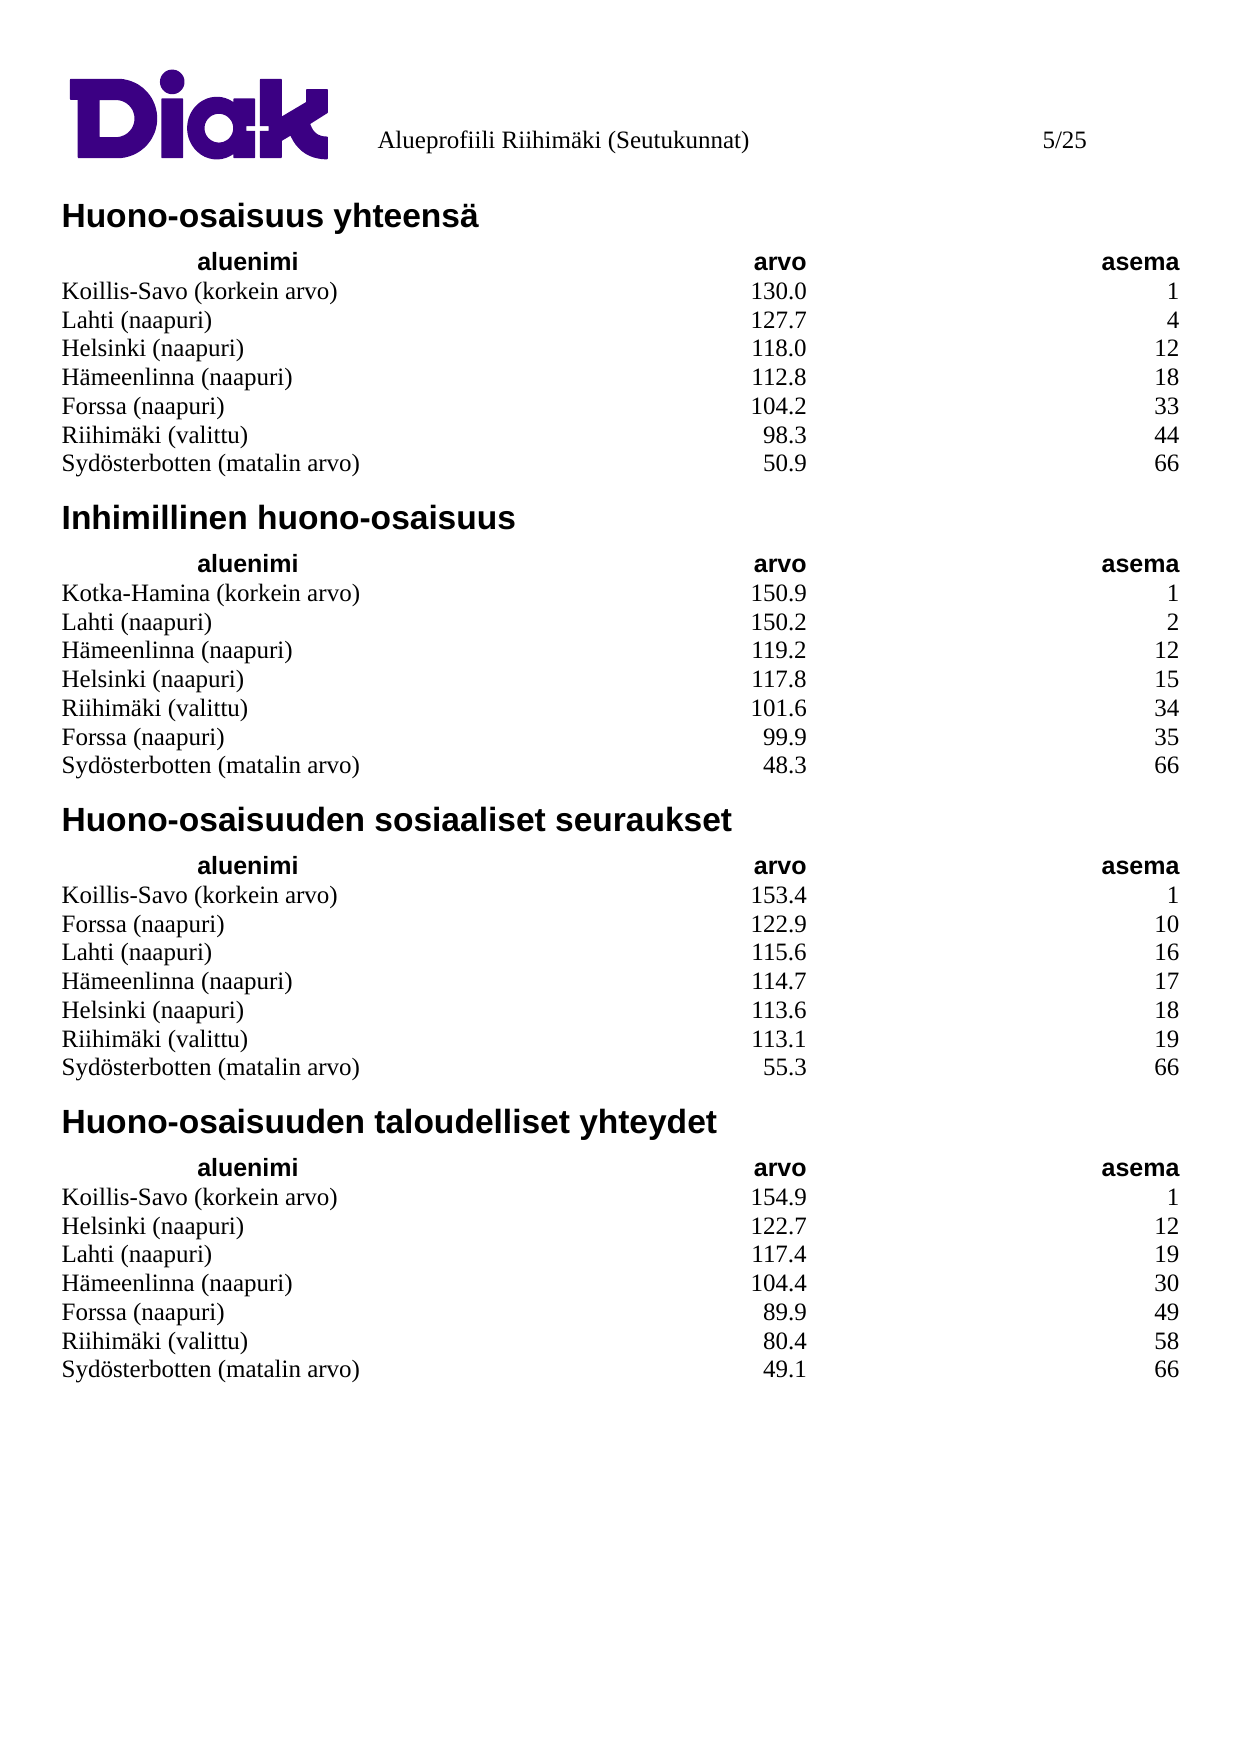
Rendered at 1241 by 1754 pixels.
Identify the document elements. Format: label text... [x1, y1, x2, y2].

table_header asema [806, 247, 1179, 276]
table_cell 30 [806, 1268, 1179, 1297]
table_cell 130.0 [434, 276, 806, 305]
table_header arvo [434, 549, 806, 578]
table_cell 12 [806, 334, 1179, 362]
table_cell 66 [806, 751, 1179, 779]
table_cell Sydösterbotten (matalin arvo) [61, 1355, 434, 1383]
subtitle Inhimillinen huono-osaisuus [61, 498, 1179, 537]
table_cell 154.9 [434, 1182, 806, 1211]
table_cell 1 [806, 578, 1179, 607]
table_cell 34 [806, 693, 1179, 722]
table_cell 1 [806, 880, 1179, 909]
table_cell 117.4 [434, 1240, 806, 1268]
subtitle Huono-osaisuus yhteensä [61, 196, 1179, 235]
table_cell Koillis-Savo (korkein arvo) [61, 276, 434, 305]
table_cell Sydösterbotten (matalin arvo) [61, 1053, 434, 1081]
table_cell Lahti (naapuri) [61, 305, 434, 333]
table_cell 153.4 [434, 880, 806, 909]
table_cell 122.7 [434, 1211, 806, 1239]
table_cell 49.1 [434, 1355, 806, 1383]
table_cell 50.9 [434, 449, 806, 477]
table_cell Forssa (naapuri) [61, 722, 434, 751]
table_cell 115.6 [434, 938, 806, 966]
table_cell 113.6 [434, 995, 806, 1024]
table_cell 10 [806, 909, 1179, 937]
table_cell 127.7 [434, 305, 806, 333]
table_cell 150.2 [434, 607, 806, 636]
table_header aluenimi [61, 1153, 434, 1182]
table_cell Lahti (naapuri) [61, 1240, 434, 1268]
table_cell 55.3 [434, 1053, 806, 1081]
table_cell Hämeenlinna (naapuri) [61, 1268, 434, 1297]
table_header asema [806, 1153, 1179, 1182]
table_cell Koillis-Savo (korkein arvo) [61, 880, 434, 909]
table_cell 104.4 [434, 1268, 806, 1297]
table_header asema [806, 549, 1179, 578]
table_cell 114.7 [434, 966, 806, 995]
table_cell Helsinki (naapuri) [61, 1211, 434, 1239]
table_cell 48.3 [434, 751, 806, 779]
table_cell 19 [806, 1240, 1179, 1268]
table_cell Kotka-Hamina (korkein arvo) [61, 578, 434, 607]
table_cell Sydösterbotten (matalin arvo) [61, 449, 434, 477]
table_cell 150.9 [434, 578, 806, 607]
table_cell 66 [806, 449, 1179, 477]
table_cell 119.2 [434, 636, 806, 664]
table_cell 118.0 [434, 334, 806, 362]
table_cell Riihimäki (valittu) [61, 420, 434, 448]
table_header arvo [434, 247, 806, 276]
table_cell 12 [806, 636, 1179, 664]
table_cell 44 [806, 420, 1179, 448]
table_cell 89.9 [434, 1297, 806, 1326]
table_header aluenimi [61, 247, 434, 276]
table_cell 18 [806, 995, 1179, 1024]
table_cell Riihimäki (valittu) [61, 1024, 434, 1052]
table_header arvo [434, 1153, 806, 1182]
table_cell 1 [806, 276, 1179, 305]
table_cell Lahti (naapuri) [61, 607, 434, 636]
table_cell 4 [806, 305, 1179, 333]
table_cell 101.6 [434, 693, 806, 722]
table_cell 16 [806, 938, 1179, 966]
subtitle Huono-osaisuuden taloudelliset yhteydet [61, 1102, 1179, 1141]
table_cell 15 [806, 664, 1179, 693]
table_cell Lahti (naapuri) [61, 938, 434, 966]
table_cell Riihimäki (valittu) [61, 693, 434, 722]
table_cell Forssa (naapuri) [61, 1297, 434, 1326]
table_cell 98.3 [434, 420, 806, 448]
table_cell Hämeenlinna (naapuri) [61, 966, 434, 995]
table_cell 19 [806, 1024, 1179, 1052]
table_cell 117.8 [434, 664, 806, 693]
table_cell Forssa (naapuri) [61, 909, 434, 937]
table_cell Sydösterbotten (matalin arvo) [61, 751, 434, 779]
table_cell 33 [806, 391, 1179, 420]
table_cell Koillis-Savo (korkein arvo) [61, 1182, 434, 1211]
table_cell 49 [806, 1297, 1179, 1326]
table_cell Hämeenlinna (naapuri) [61, 362, 434, 391]
table_cell 99.9 [434, 722, 806, 751]
table_cell 113.1 [434, 1024, 806, 1052]
table_cell 12 [806, 1211, 1179, 1239]
table_cell 58 [806, 1326, 1179, 1354]
table_cell Helsinki (naapuri) [61, 664, 434, 693]
table_cell Riihimäki (valittu) [61, 1326, 434, 1354]
subtitle Huono-osaisuuden sosiaaliset seuraukset [61, 800, 1179, 839]
table_cell 122.9 [434, 909, 806, 937]
table_cell 18 [806, 362, 1179, 391]
table_header asema [806, 851, 1179, 880]
table_cell 1 [806, 1182, 1179, 1211]
table_cell Hämeenlinna (naapuri) [61, 636, 434, 664]
table_cell 66 [806, 1355, 1179, 1383]
table_cell 35 [806, 722, 1179, 751]
table_cell 2 [806, 607, 1179, 636]
table_cell Helsinki (naapuri) [61, 995, 434, 1024]
table_cell Helsinki (naapuri) [61, 334, 434, 362]
table_cell Forssa (naapuri) [61, 391, 434, 420]
table_cell 17 [806, 966, 1179, 995]
table_cell 112.8 [434, 362, 806, 391]
table_header arvo [434, 851, 806, 880]
table_cell 104.2 [434, 391, 806, 420]
table_header aluenimi [61, 549, 434, 578]
table_cell 66 [806, 1053, 1179, 1081]
table_header aluenimi [61, 851, 434, 880]
table_cell 80.4 [434, 1326, 806, 1354]
